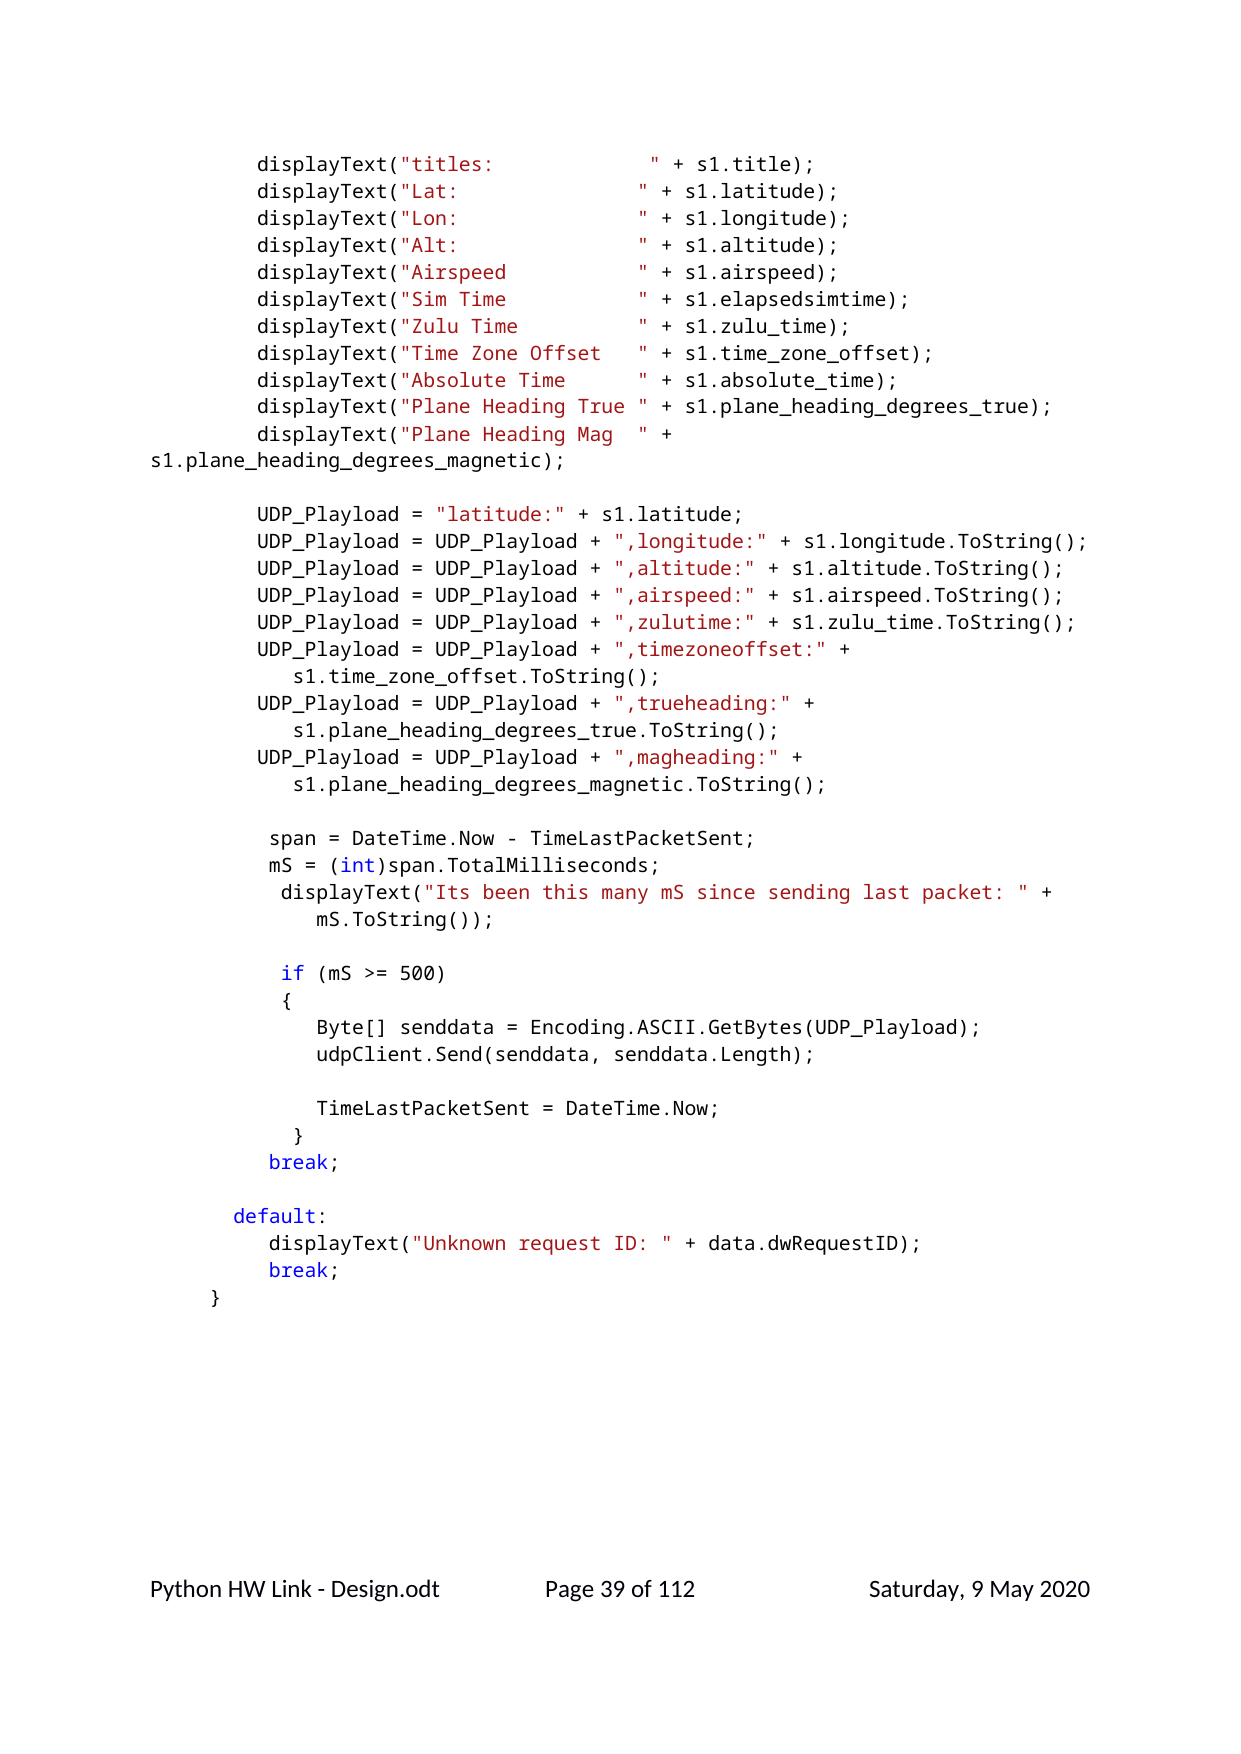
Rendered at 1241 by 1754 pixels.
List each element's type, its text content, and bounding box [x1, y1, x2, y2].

text displayText("Zulu Time " + s1.zulu_time); [150, 312, 1090, 339]
text UDP_Playload = UDP_Playload + ",airspeed:" + s1.airspeed.ToString(); [150, 582, 1090, 609]
text displayText("Lon: " + s1.longitude); [150, 204, 1090, 231]
text displayText("Plane Heading Mag " + s1.plane_heading_degrees_magnetic); [150, 420, 1090, 474]
text UDP_Playload = UDP_Playload + ",longitude:" + s1.longitude.ToString(); [150, 528, 1090, 555]
text displayText("Airspeed " + s1.airspeed); [150, 258, 1090, 285]
text UDP_Playload = UDP_Playload + ",altitude:" + s1.altitude.ToString(); [150, 555, 1090, 582]
text } [150, 1283, 1090, 1310]
text s1.plane_heading_degrees_true.ToString(); [150, 717, 1090, 743]
text udpClient.Send(senddata, senddata.Length); [150, 1040, 1090, 1067]
text Byte[] senddata = Encoding.ASCII.GetBytes(UDP_Playload); [150, 1013, 1090, 1040]
text displayText("Unknown request ID: " + data.dwRequestID); [150, 1229, 1090, 1256]
text displayText("Alt: " + s1.altitude); [150, 231, 1090, 258]
text mS = (int)span.TotalMilliseconds; [150, 851, 1090, 878]
text displayText("Time Zone Offset " + s1.time_zone_offset); [150, 339, 1090, 366]
text } [150, 1121, 1090, 1148]
text displayText("Its been this many mS since sending last packet: " + [150, 878, 1090, 905]
text UDP_Playload = UDP_Playload + ",trueheading:" + [150, 689, 1090, 717]
text s1.time_zone_offset.ToString(); [150, 663, 1090, 689]
text displayText("Sim Time " + s1.elapsedsimtime); [150, 285, 1090, 312]
text UDP_Playload = UDP_Playload + ",timezoneoffset:" + [150, 636, 1090, 663]
text UDP_Playload = UDP_Playload + ",zulutime:" + s1.zulu_time.ToString(); [150, 609, 1090, 636]
text UDP_Playload = "latitude:" + s1.latitude; [150, 501, 1090, 528]
text if (mS >= 500) [150, 959, 1090, 986]
text break; [150, 1148, 1090, 1175]
text displayText("Plane Heading True " + s1.plane_heading_degrees_true); [150, 393, 1090, 420]
text TimeLastPacketSent = DateTime.Now; [150, 1094, 1090, 1121]
text displayText("Lat: " + s1.latitude); [150, 177, 1090, 204]
text s1.plane_heading_degrees_magnetic.ToString(); [150, 771, 1090, 797]
text displayText("Absolute Time " + s1.absolute_time); [150, 366, 1090, 393]
text UDP_Playload = UDP_Playload + ",magheading:" + [150, 743, 1090, 771]
text displayText("titles: " + s1.title); [150, 150, 1090, 177]
text default: [150, 1202, 1090, 1229]
text { [150, 986, 1090, 1013]
text span = DateTime.Now - TimeLastPacketSent; [150, 824, 1090, 851]
text mS.ToString()); [150, 905, 1090, 932]
text break; [150, 1256, 1090, 1283]
